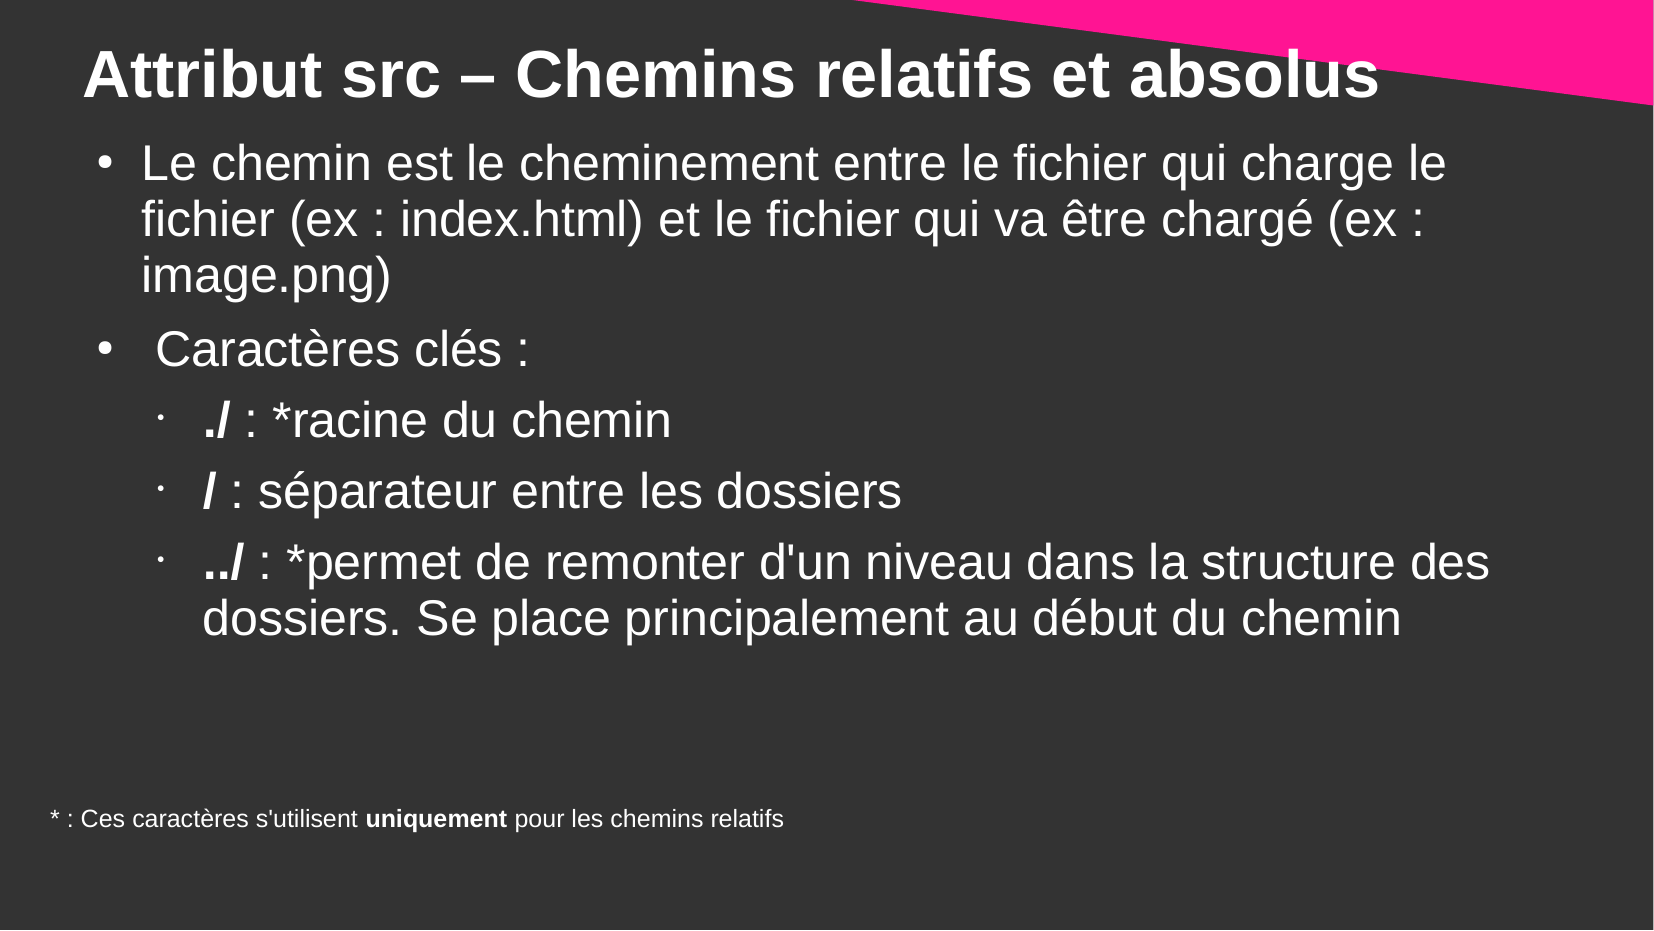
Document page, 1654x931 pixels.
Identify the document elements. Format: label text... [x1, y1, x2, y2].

text_box [852, 0, 1654, 106]
list Le chemin est le cheminement entre le fichier qui charge le fichier (ex : index.html) et le fichier qui va être chargé (ex : image.png) Caractères clés : ./ : *racine du chemin / : séparateur entre les dossiers ../ : *permet de remonter d'un niveau dans la structure des dossiers. Se place principalement au début du chemin [80, 135, 1546, 650]
text_box * : Ces caractères s'utilisent uniquement pour les chemins relatifs [35, 797, 1654, 931]
title Attribut src – Chemins relatifs et absolus [82, 37, 1571, 122]
